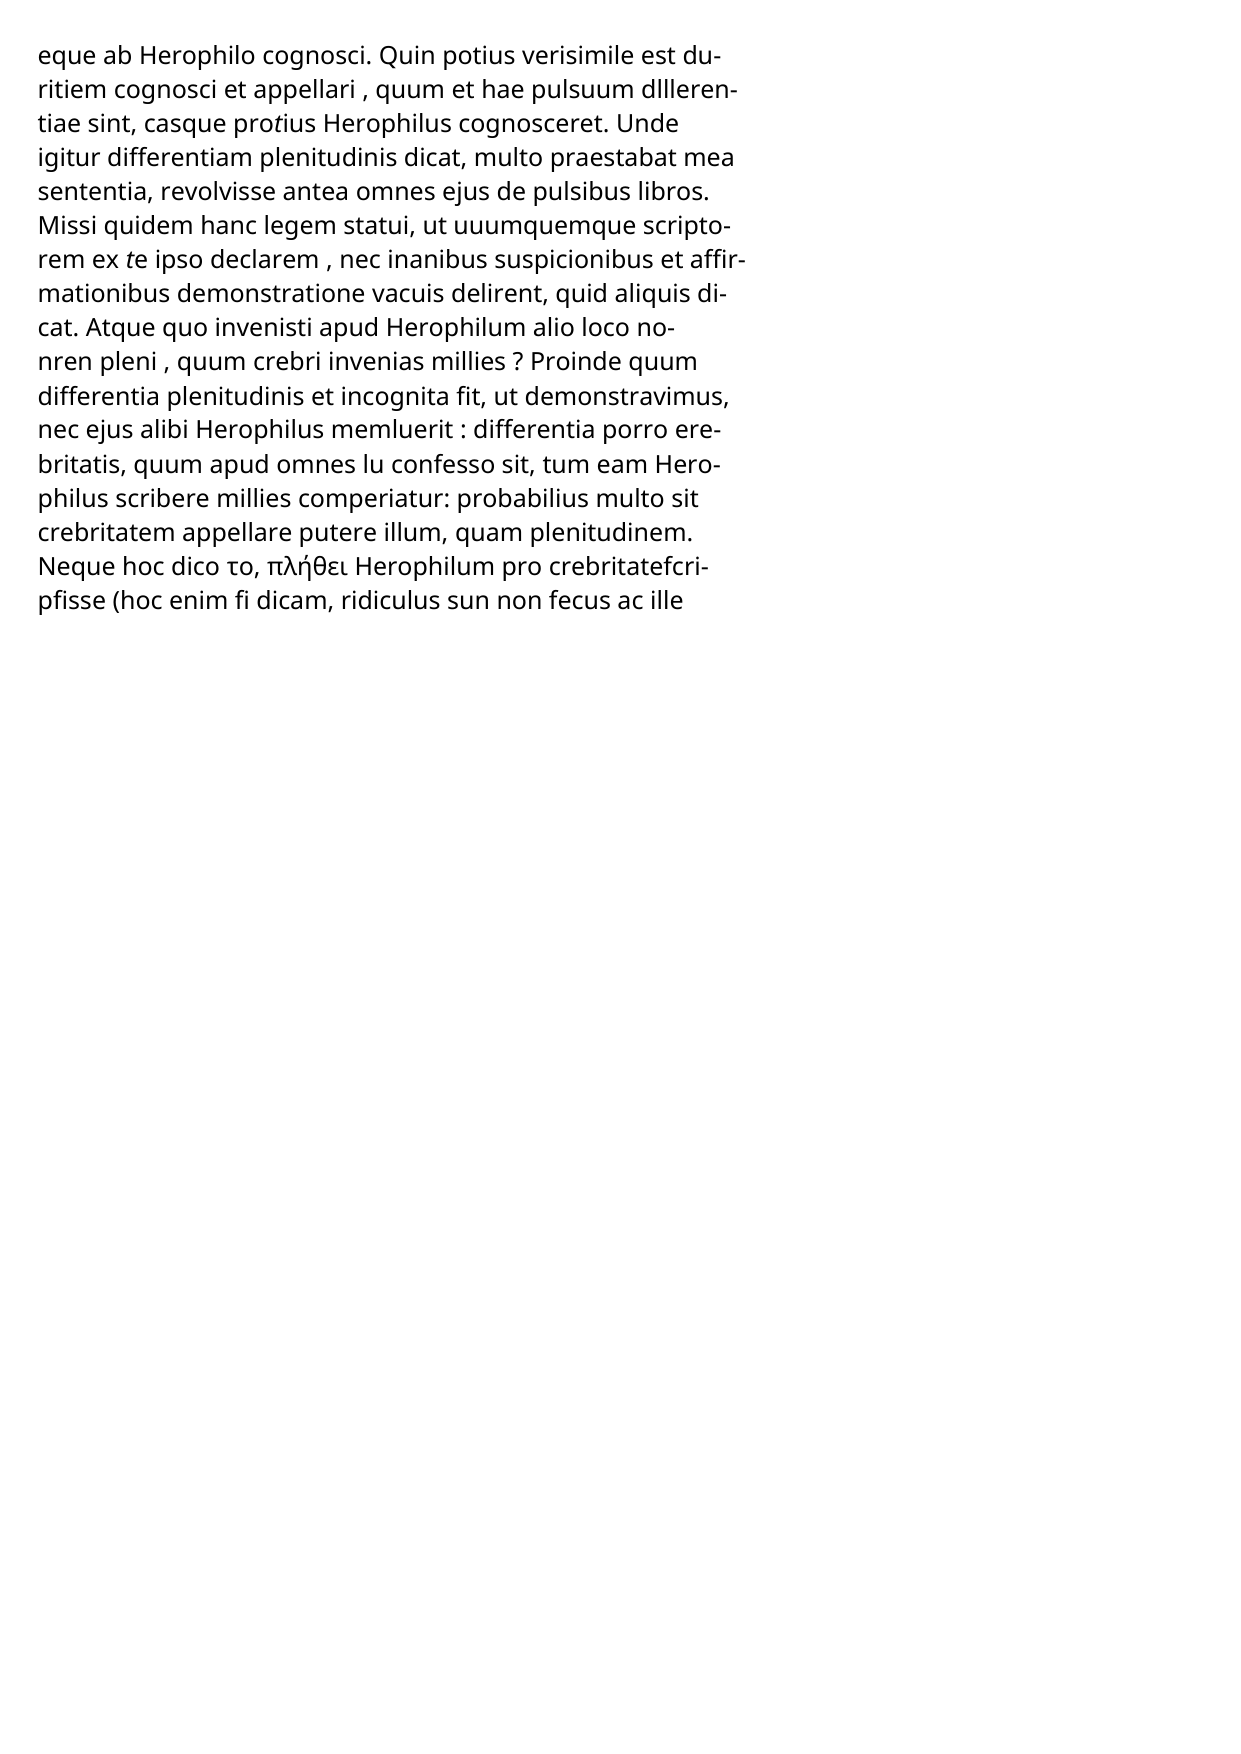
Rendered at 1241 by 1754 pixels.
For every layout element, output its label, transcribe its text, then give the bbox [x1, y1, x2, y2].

text eque ab Herophilo cognosci. Quin potius verisimile est du- ritiem cognosci et appellari , quum et hae pulsuum dllleren- tiae sint, casque protius Herophilus cognosceret. Unde igitur differentiam plenitudinis dicat, multo praestabat mea sententia, revolvisse antea omnes ejus de pulsibus libros. Missi quidem hanc legem statui, ut uuumquemque scripto- rem ex te ipso declarem , nec inanibus suspicionibus et affir- mationibus demonstratione vacuis delirent, quid aliquis di- cat. Atque quo invenisti apud Herophilum alio loco no- nren pleni , quum crebri invenias millies ? Proinde quum differentia plenitudinis et incognita fit, ut demonstravimus, nec ejus alibi Herophilus memluerit : differentia porro ere- britatis, quum apud omnes lu confesso sit, tum eam Hero- philus scribere millies comperiatur: probabilius multo sit crebritatem appellare putere illum, quam plenitudinem. Neque hoc dico το, πλήθει Herophilum pro crebritatefcri- pfisse (hoc enim fi dicam, ridiculus sun non fecus ac ille [37, 37, 1203, 617]
